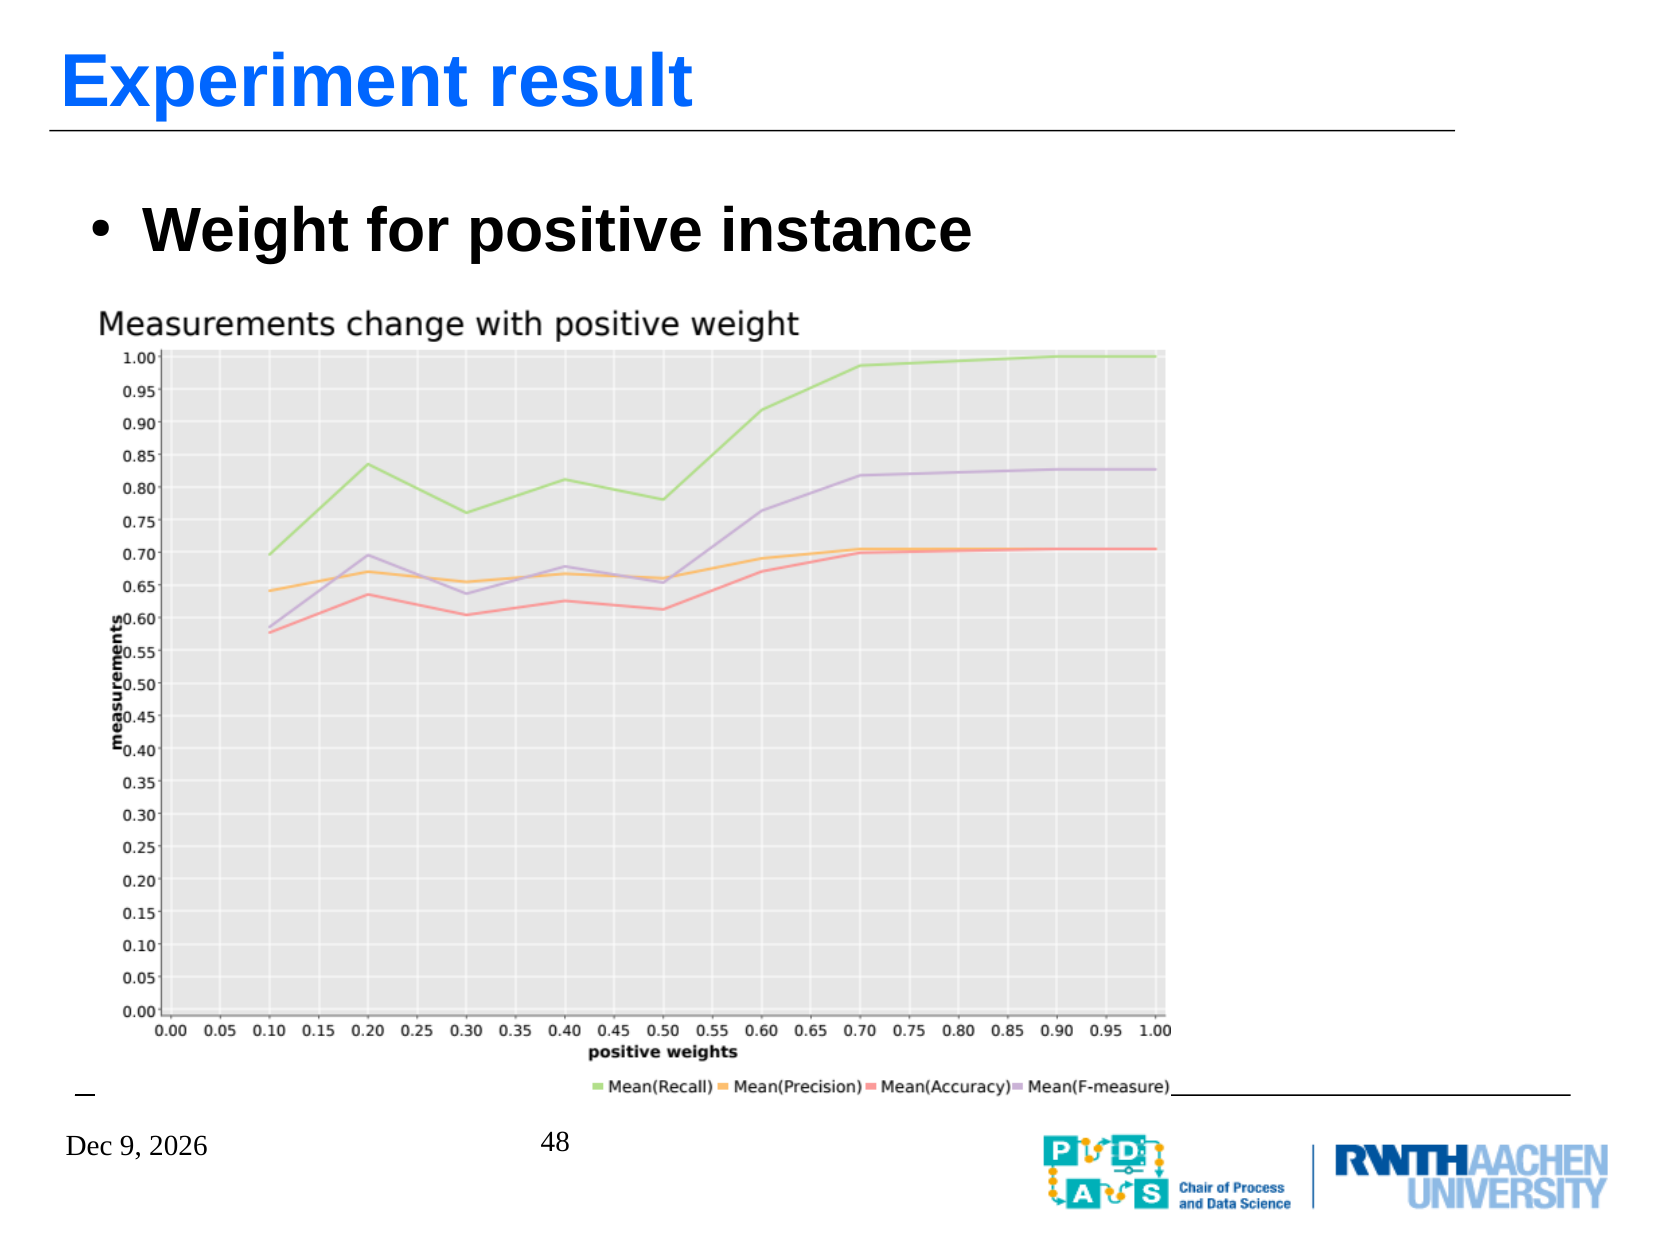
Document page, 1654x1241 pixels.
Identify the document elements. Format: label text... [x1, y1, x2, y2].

title Experiment result [60, 30, 1549, 131]
list Weight for positive instance [71, 195, 1561, 331]
picture [95, 303, 1647, 1241]
